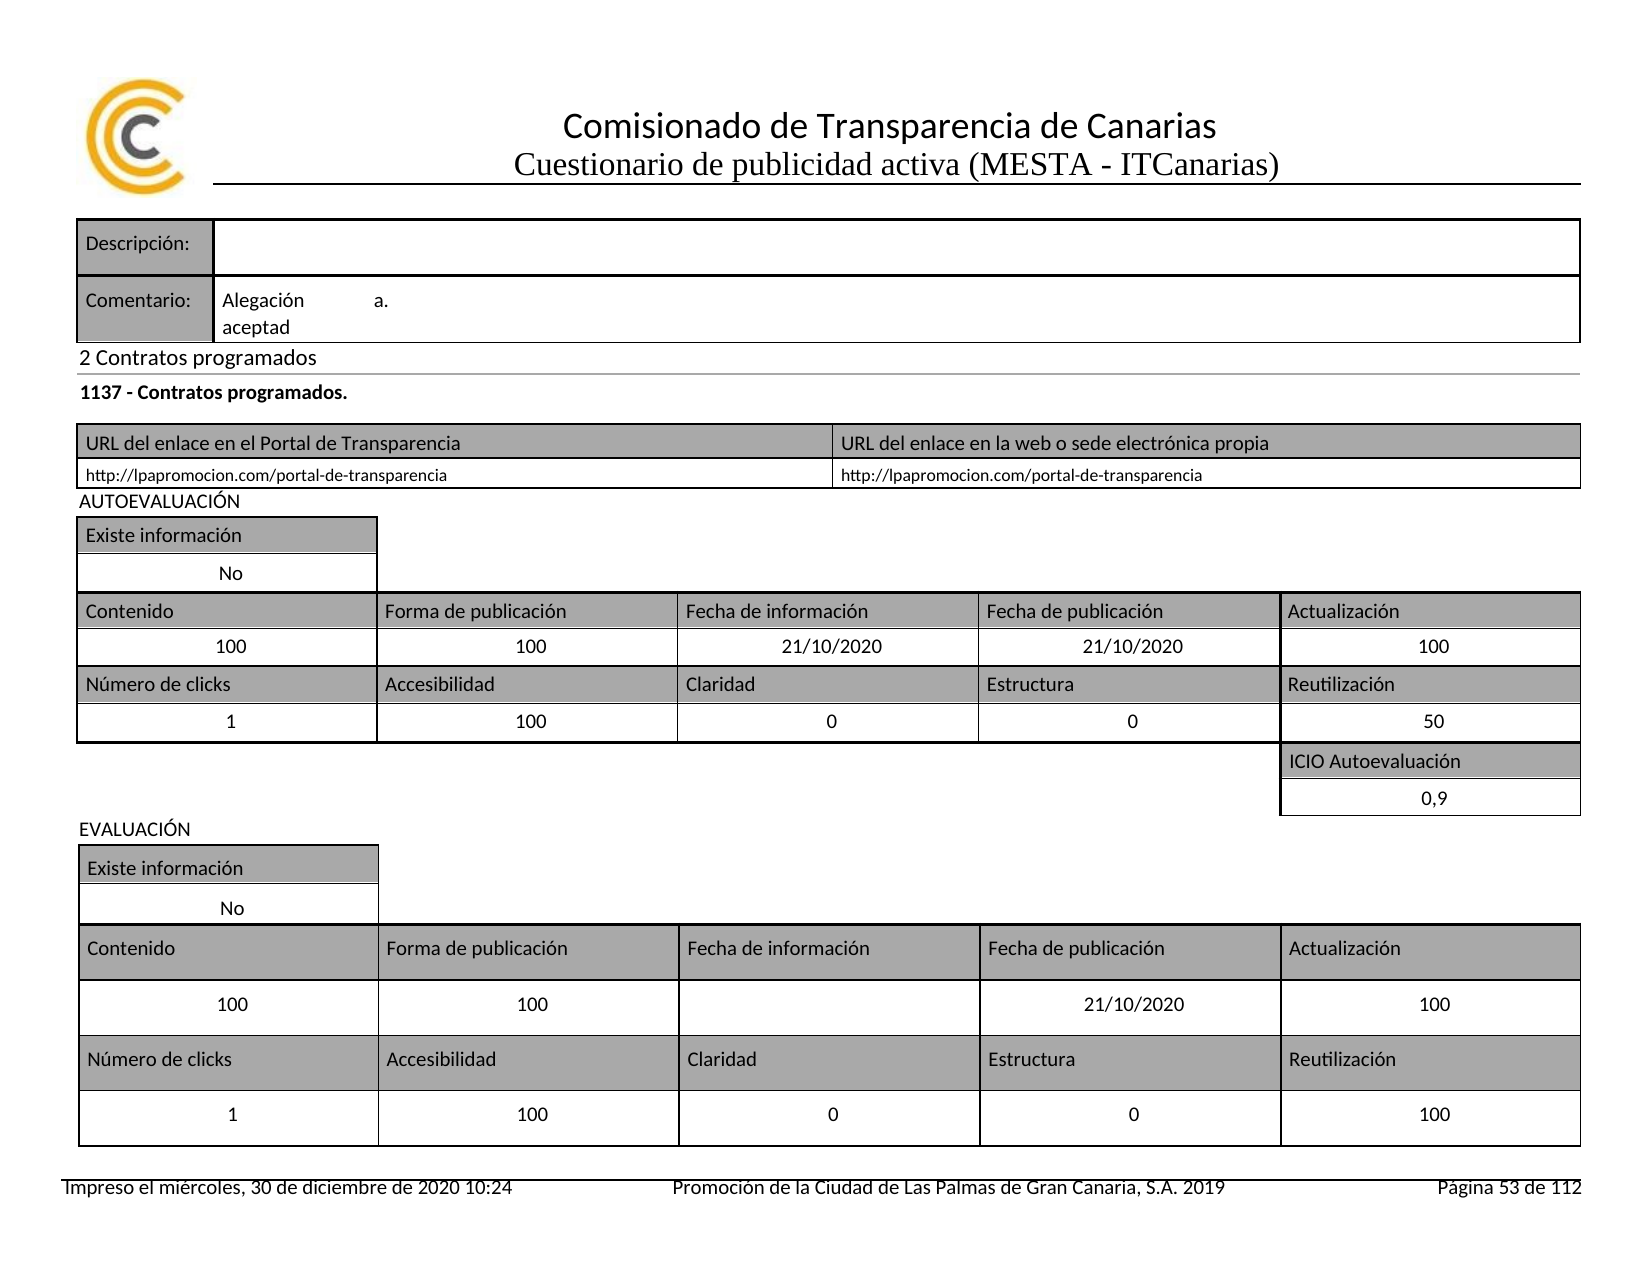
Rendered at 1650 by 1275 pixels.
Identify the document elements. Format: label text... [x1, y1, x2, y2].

table_cell [1282, 981, 1419, 1034]
table_header [679, 844, 980, 922]
table_cell Accesibilidad [378, 667, 677, 702]
table_cell 100 [379, 1091, 678, 1145]
table_cell 1 [80, 1091, 378, 1145]
table_cell Reutilización [1282, 667, 1580, 702]
table_cell Fecha de información [678, 594, 978, 627]
table_cell 100 [1419, 1091, 1580, 1145]
table_cell 100 [379, 981, 678, 1034]
table_cell http://lpapromocion.com/portal-de-transparencia [833, 459, 1580, 487]
table_header [1419, 844, 1580, 922]
table_header [979, 516, 1280, 591]
table_cell Reutilización [1282, 1036, 1419, 1090]
table_cell [77, 744, 377, 815]
table_cell [680, 981, 979, 1034]
table_header Existe información [78, 518, 376, 552]
table_cell [1419, 926, 1580, 979]
table_cell Fecha de publicación [979, 594, 1279, 627]
table_cell 100 [378, 629, 677, 665]
table_cell a. [377, 277, 678, 341]
table_cell ICIO Autoevaluación [1282, 744, 1580, 777]
table_cell Actualización [1282, 594, 1580, 627]
table_header [1281, 844, 1419, 922]
table_cell [678, 744, 978, 815]
table_cell Fecha de publicación [981, 926, 1280, 979]
table_cell 1 [78, 704, 376, 741]
table_cell Forma de publicación [379, 926, 678, 979]
table_cell 0 [678, 704, 978, 741]
table_cell Contenido [80, 926, 378, 979]
table_cell 0 [979, 704, 1279, 741]
table_header [378, 516, 677, 591]
table_cell 0 [981, 1091, 1280, 1145]
table_cell Comentario: [78, 277, 212, 341]
table_cell 21/10/2020 [979, 629, 1279, 665]
table_cell Estructura [981, 1036, 1280, 1090]
table_cell [678, 277, 1579, 341]
table_header [678, 516, 978, 591]
table_cell http://lpapromocion.com/portal-de-transparencia [78, 459, 832, 487]
table_header 1137 - Contratos programados. [77, 375, 832, 423]
text AUTOEVALUACIÓN [79, 489, 1582, 514]
table_cell Claridad [680, 1036, 979, 1090]
table_cell 100 [1419, 981, 1580, 1034]
table_header [833, 375, 1580, 423]
table_cell 100 [80, 981, 378, 1034]
table_header [379, 844, 679, 922]
table_cell 0,9 [1282, 779, 1580, 815]
table_cell [979, 744, 1279, 815]
table_cell Número de clicks [78, 667, 376, 702]
table_cell 100 [378, 704, 677, 741]
table_header [1280, 516, 1580, 591]
table_cell 100 [78, 629, 376, 665]
table_cell [377, 744, 677, 815]
table_cell No [80, 884, 378, 922]
table_cell URL del enlace en la web o sede electrónica propia [833, 425, 1580, 457]
table_cell 21/10/2020 [981, 981, 1280, 1034]
table_cell Contenido [78, 594, 376, 627]
table_cell Número de clicks [80, 1036, 378, 1090]
table_header Existe información [80, 846, 378, 882]
table_header [980, 844, 1281, 922]
table_cell URL del enlace en el Portal de Transparencia [78, 425, 832, 457]
table_cell Actualización [1282, 926, 1419, 979]
table_cell Alegación aceptad [215, 277, 377, 341]
table_cell 0 [680, 1091, 979, 1145]
table_cell Estructura [979, 667, 1279, 702]
table_cell 100 [1282, 629, 1580, 665]
table_cell Descripción: [78, 221, 212, 274]
table_cell 21/10/2020 [678, 629, 978, 665]
table_cell 50 [1282, 704, 1580, 741]
table_cell [1419, 1036, 1580, 1090]
table_cell [678, 221, 1579, 274]
table_cell [377, 221, 678, 274]
table_cell Claridad [678, 667, 978, 702]
table_cell [1282, 1091, 1419, 1145]
subtitle 2 Contratos programados [79, 343, 1582, 371]
table_cell Forma de publicación [378, 594, 677, 627]
table_cell [215, 221, 377, 274]
table_cell Accesibilidad [379, 1036, 678, 1090]
table_cell Fecha de información [680, 926, 979, 979]
text EVALUACIÓN [79, 816, 1582, 842]
table_cell No [78, 554, 376, 591]
